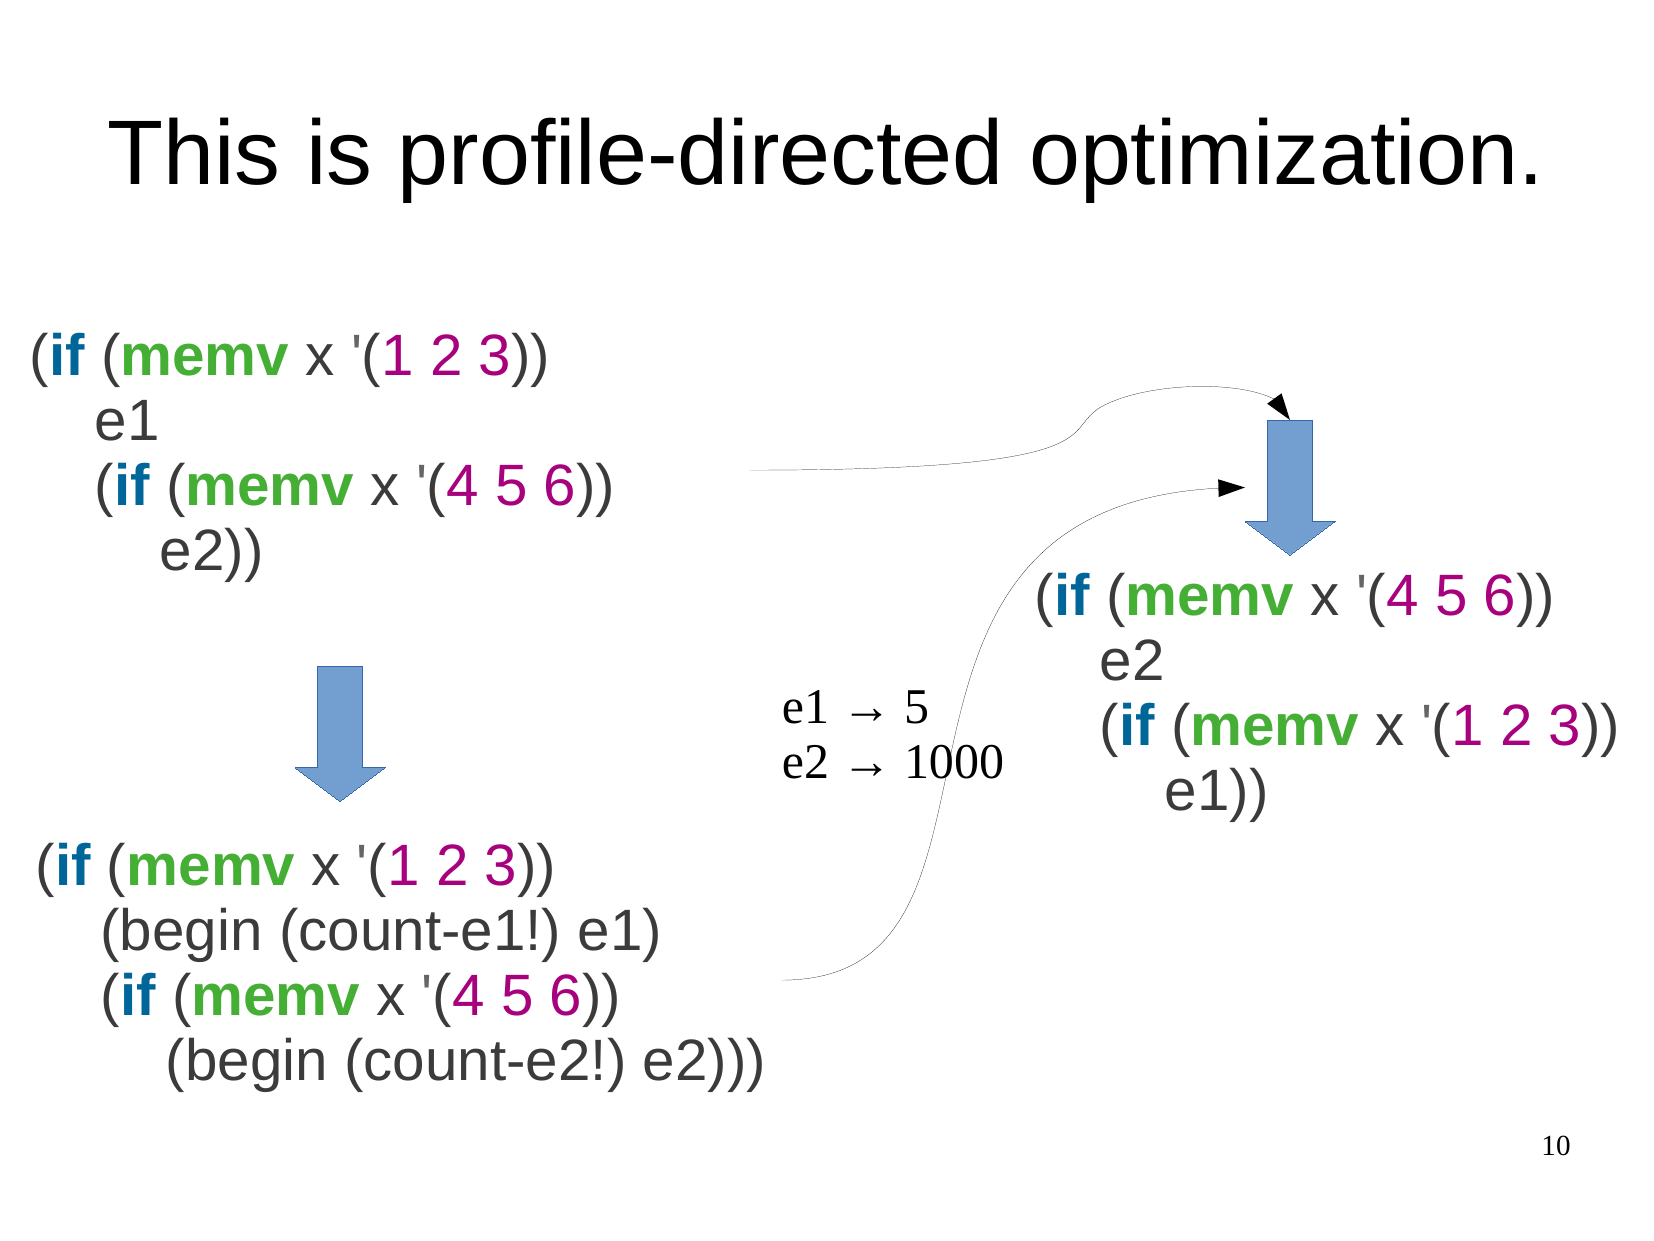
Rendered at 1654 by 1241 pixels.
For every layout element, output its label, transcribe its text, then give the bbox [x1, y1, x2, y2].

text_box [295, 666, 386, 802]
title This is profile-directed optimization. [82, 49, 1571, 257]
text_box (if (memv x '(1 2 3)) e1 (if (memv x '(4 5 6)) e2)) [15, 315, 751, 626]
text_box (if (memv x '(4 5 6)) e2 (if (memv x '(1 2 3)) e1)) [1020, 555, 1654, 866]
text_box (if (memv x '(1 2 3)) (begin (count-e1!) e1) (if (memv x '(4 5 6)) (begin (count-e2!) e2))) [20, 825, 782, 1136]
text_box [1245, 420, 1336, 555]
